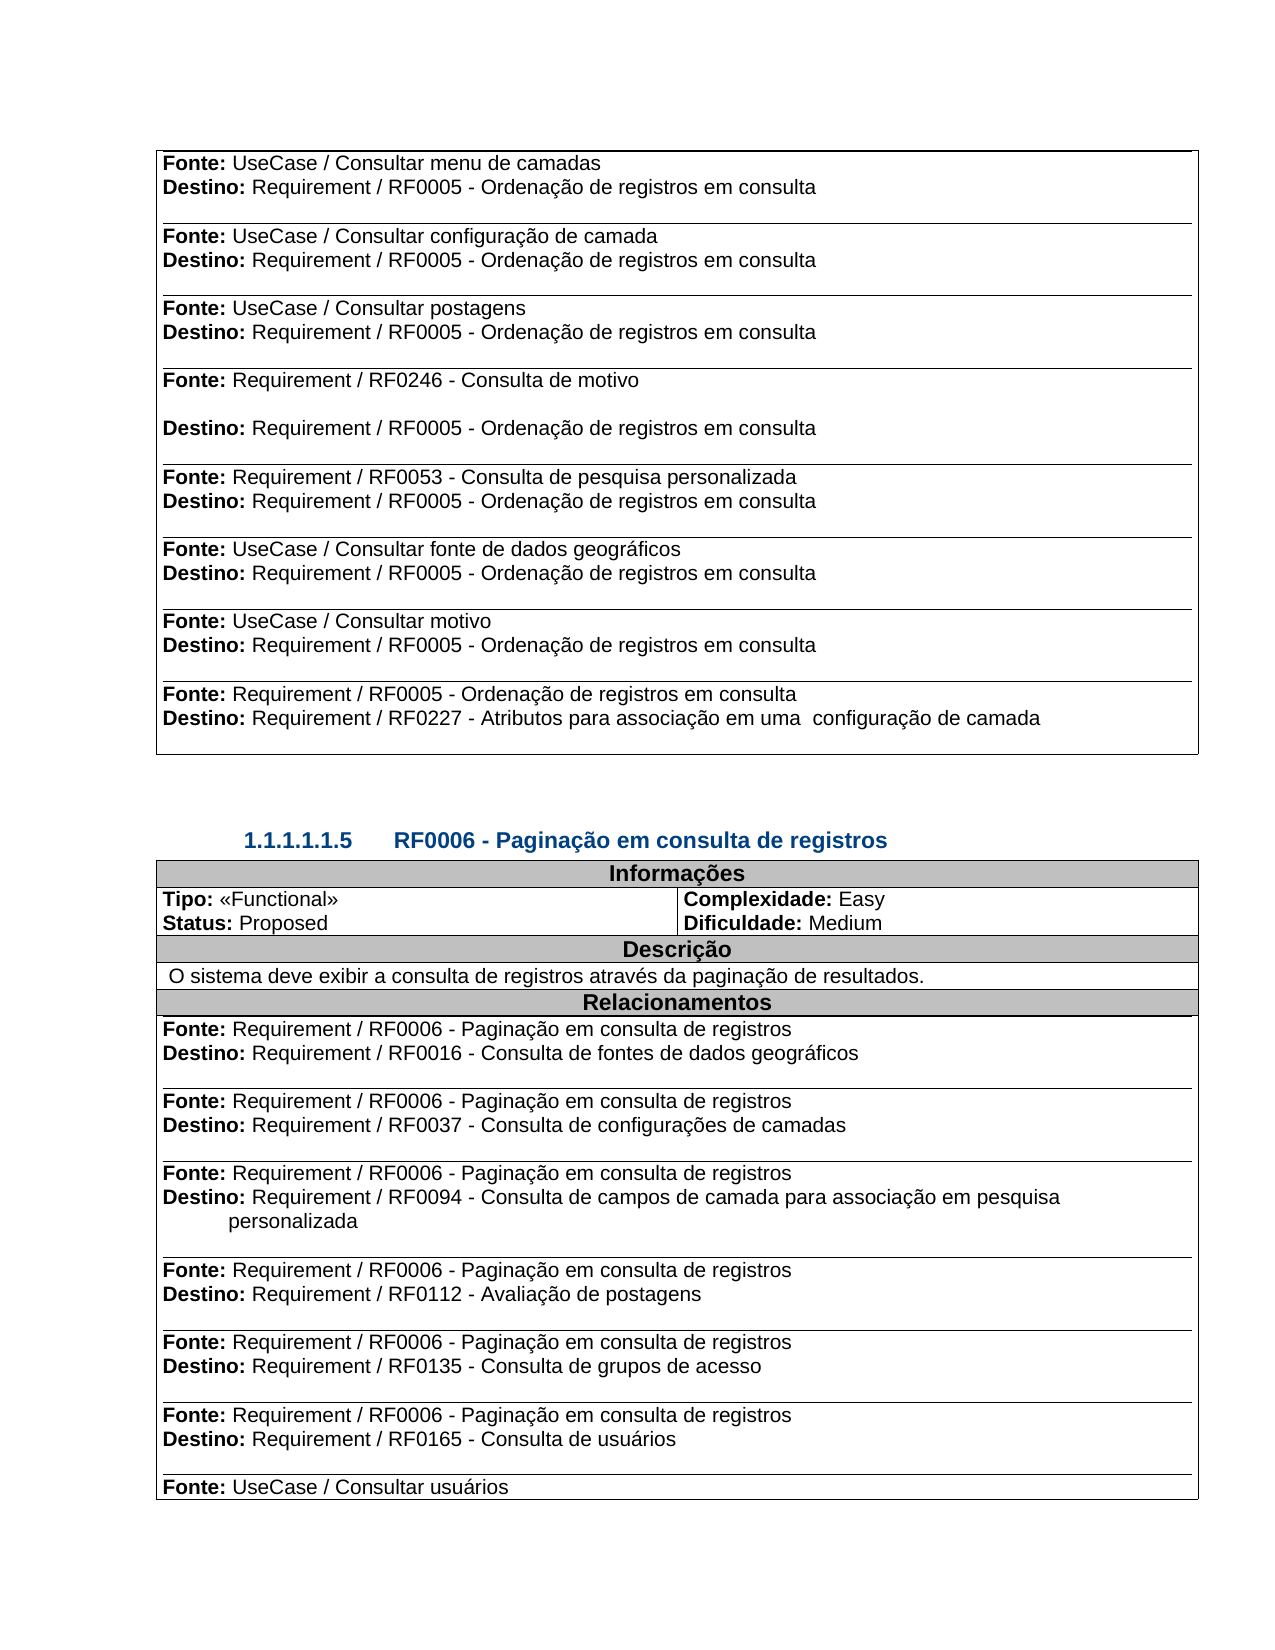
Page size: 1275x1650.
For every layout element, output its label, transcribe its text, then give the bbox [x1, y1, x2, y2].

table_cell [1192, 151, 1198, 754]
table_cell Fonte: Requirement / RF0006 - Paginação em consulta de registros Destino: Requirement / RF0094 - Consulta de campos de camada para associação em pesquisa personalizada [163, 1162, 1192, 1257]
table_cell Fonte: Requirement / RF0053 - Consulta de pesquisa personalizada Destino: Requirement / RF0005 - Ordenação de registros em consulta [163, 465, 1192, 536]
table_cell Tipo: «Functional» Status: Proposed [157, 888, 677, 935]
table_cell Fonte: Requirement / RF0005 - Ordenação de registros em consulta Destino: Requirement / RF0227 - Atributos para associação em uma configuração de camada [163, 682, 1192, 754]
table_cell Fonte: UseCase / Consultar fonte de dados geográficos Destino: Requirement / RF0005 - Ordenação de registros em consulta [163, 538, 1192, 609]
table_cell Fonte: UseCase / Consultar motivo Destino: Requirement / RF0005 - Ordenação de registros em consulta [163, 610, 1192, 681]
table_cell [157, 1016, 1198, 1499]
table_cell O sistema deve exibir a consulta de registros através da paginação de resultados. [157, 963, 1198, 988]
table_cell Relacionamentos [157, 990, 1198, 1015]
table_cell Complexidade: Easy Dificuldade: Medium [678, 888, 1198, 935]
table_cell Fonte: UseCase / Consultar configuração de camada Destino: Requirement / RF0005 - Ordenação de registros em consulta [163, 224, 1192, 295]
table_cell [157, 151, 163, 754]
table_cell Fonte: UseCase / Consultar usuários [163, 1475, 1192, 1499]
table_cell Fonte: Requirement / RF0246 - Consulta de motivo Destino: Requirement / RF0005 - Ordenação de registros em consulta [163, 369, 1192, 464]
table_cell Fonte: UseCase / Consultar postagens Destino: Requirement / RF0005 - Ordenação de registros em consulta [163, 296, 1192, 368]
table_cell Fonte: Requirement / RF0006 - Paginação em consulta de registros Destino: Requirement / RF0165 - Consulta de usuários [163, 1403, 1192, 1474]
subtitle RF0006 - Paginação em consulta de registros [244, 827, 1125, 853]
table_cell Descrição [157, 936, 1198, 962]
table_header Informações [157, 861, 1198, 887]
table_cell Fonte: Requirement / RF0006 - Paginação em consulta de registros Destino: Requirement / RF0037 - Consulta de configurações de camadas [163, 1089, 1192, 1161]
table_cell Fonte: Requirement / RF0006 - Paginação em consulta de registros Destino: Requirement / RF0135 - Consulta de grupos de acesso [163, 1331, 1192, 1402]
table_cell Fonte: Requirement / RF0006 - Paginação em consulta de registros Destino: Requirement / RF0112 - Avaliação de postagens [163, 1258, 1192, 1329]
table_cell Fonte: UseCase / Consultar menu de camadas Destino: Requirement / RF0005 - Ordenação de registros em consulta [163, 152, 1192, 223]
table_header Fonte: Requirement / RF0006 - Paginação em consulta de registros Destino: Requirement / RF0016 - Consulta de fontes de dados geográficos [163, 1017, 1192, 1088]
